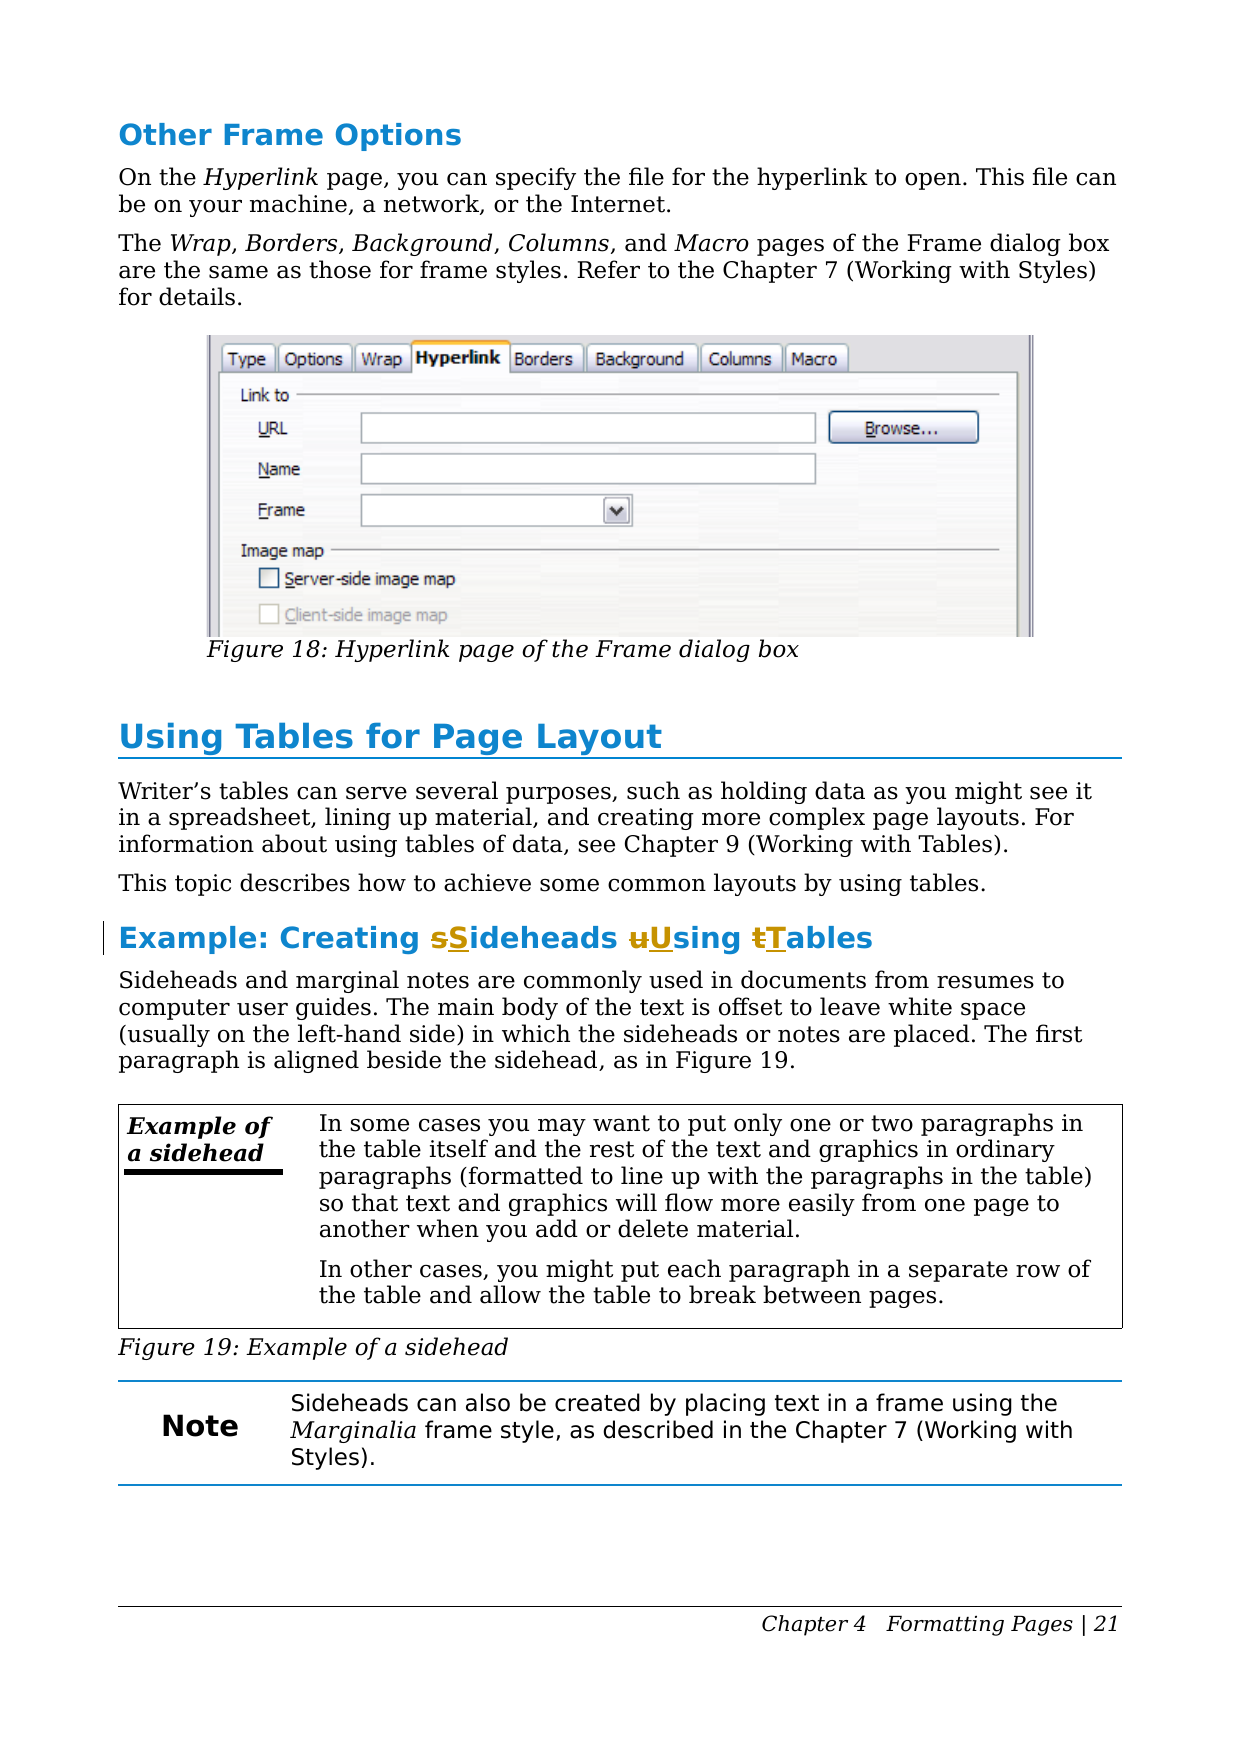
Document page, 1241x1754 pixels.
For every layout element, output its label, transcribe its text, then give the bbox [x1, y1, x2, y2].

table_header In some cases you may want to put only one or two paragraphs in the table itself and the rest of the text and graphics in ordinary paragraphs (formatted to line up with the paragraphs in the table) so that text and graphics will flow more easily from one page to another when you add or delete material. In other cases, you might put each paragraph in a separate row of the table and allow the table to break between pages. [313, 1105, 1122, 1328]
picture [206, 335, 1034, 637]
subtitle Example: Creating Sideheads Using Tables [118, 921, 1122, 955]
text This topic describes how to achieve some common layouts by using tables. [118, 870, 1122, 897]
table_header Note [118, 1382, 281, 1484]
text Writer’s tables can serve several purposes, such as holding data as you might see it in a spreadsheet, lining up material, and creating more complex page layouts. For information about using tables of data, see Chapter 9 (Working with Tables). [118, 778, 1122, 858]
text Figure 18: Hyperlink page of the Frame dialog box [207, 637, 1033, 663]
subtitle Using Tables for Page Layout [118, 718, 1122, 757]
text On the Hyperlink page, you can specify the file for the hyperlink to open. This file can be on your machine, a network, or the Internet. [118, 164, 1122, 218]
subtitle Other Frame Options [118, 118, 1122, 152]
text Figure 19: Example of a sidehead [118, 1334, 1122, 1361]
text Sideheads and marginal notes are commonly used in documents from resumes to computer user guides. The main body of the text is offset to leave white space (usually on the left-hand side) in which the sideheads or notes are placed. The first paragraph is aligned beside the sidehead, as in Figure 19. [118, 968, 1122, 1074]
table_header Example of a sidehead [119, 1105, 312, 1328]
text The Wrap, Borders, Background, Columns, and Macro pages of the Frame dialog box are the same as those for frame styles. Refer to the Chapter 7 (Working with Styles) for details. [118, 230, 1122, 310]
table_header Sideheads can also be created by placing text in a frame using the Marginalia frame style, as described in the Chapter 7 (Working with Styles). [281, 1382, 1122, 1484]
